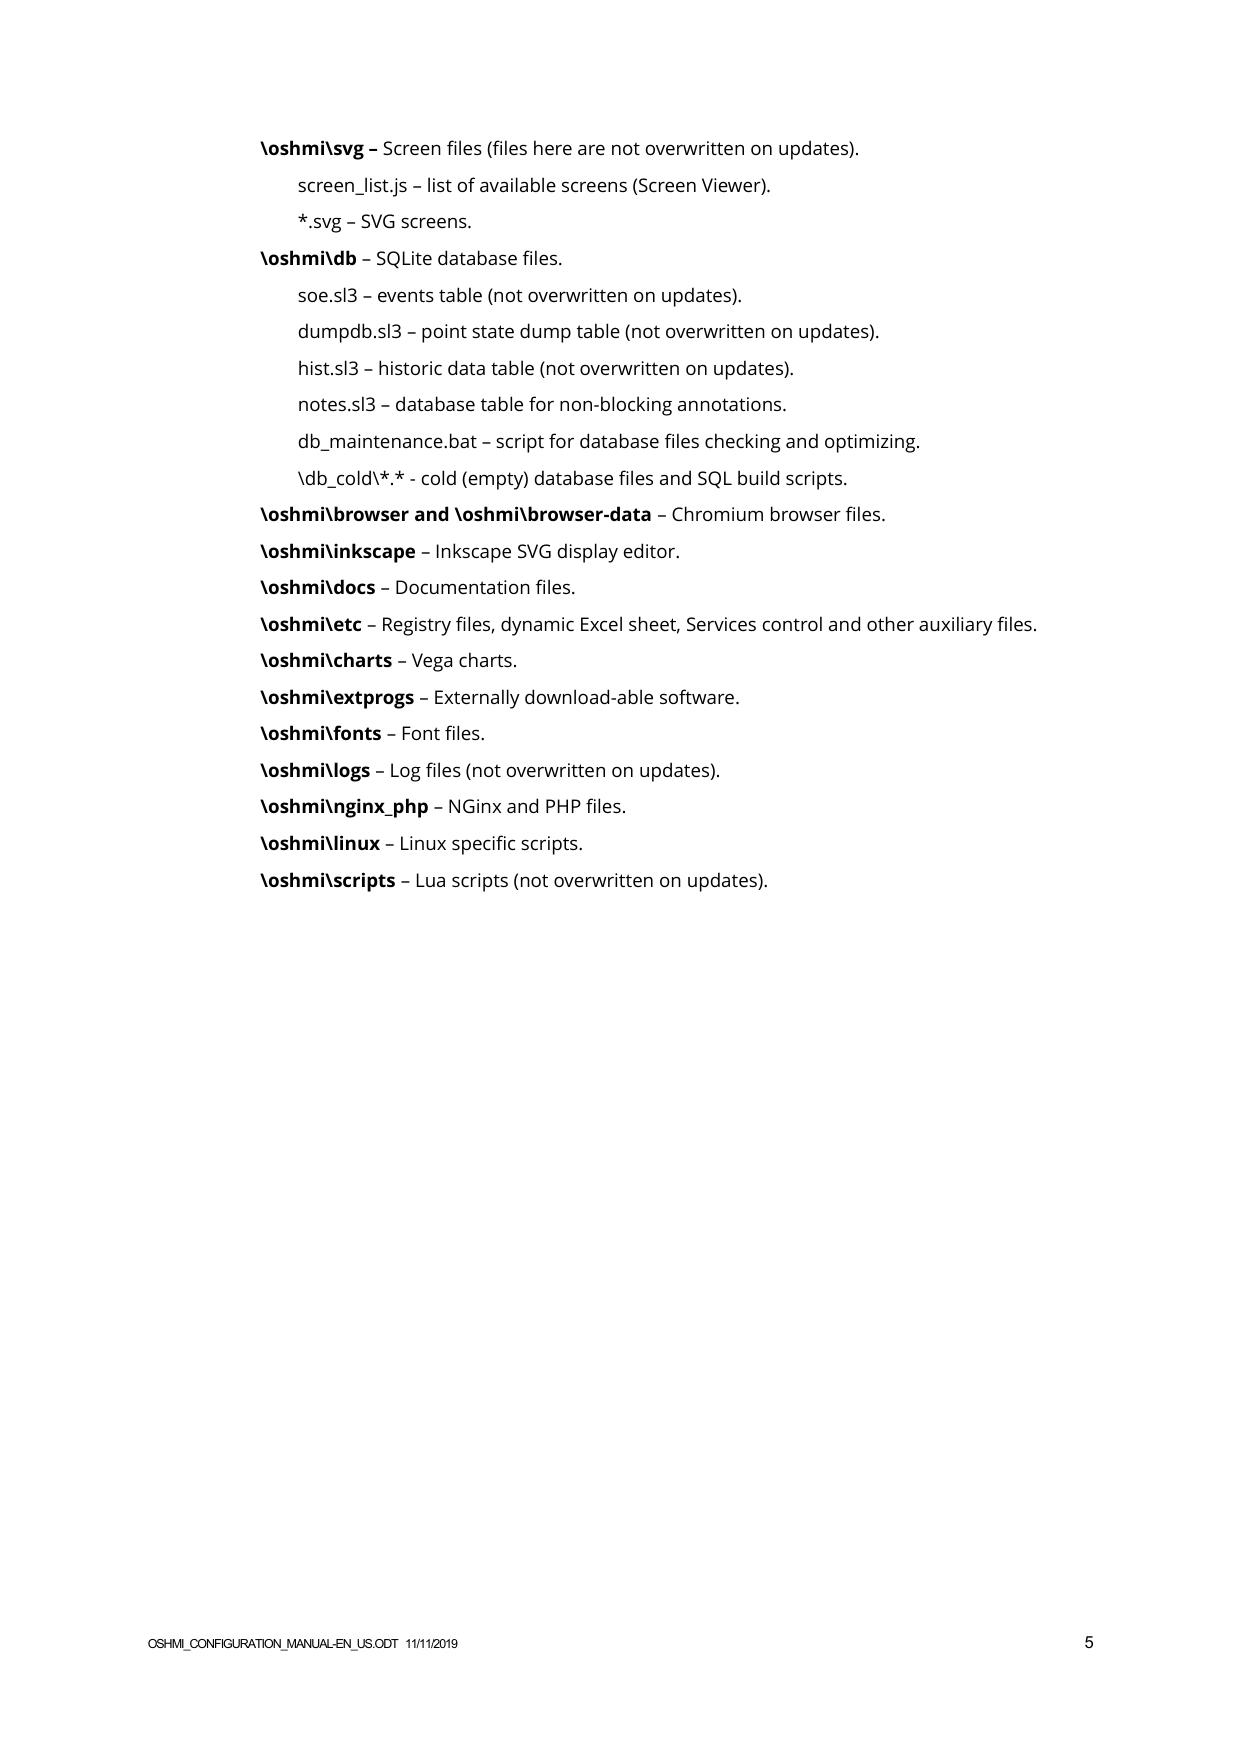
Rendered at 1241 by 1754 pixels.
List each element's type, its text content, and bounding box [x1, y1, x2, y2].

text \oshmi\etc – Registry files, dynamic Excel sheet, Services control and other auxiliary files. [260, 611, 1093, 637]
text hist.sl3 – historic data table (not overwritten on updates). [260, 355, 1093, 381]
text \oshmi\scripts – Lua scripts (not overwritten on updates). [260, 867, 1093, 893]
text \oshmi\browser and \oshmi\browser-data – Chromium browser files. [260, 501, 1093, 527]
text *.svg – SVG screens. [148, 209, 1093, 234]
text \db_cold\*.* - cold (empty) database files and SQL build scripts. [260, 465, 1093, 490]
text \oshmi\nginx_php – NGinx and PHP files. [260, 794, 1093, 819]
text \oshmi\inkscape – Inkscape SVG display editor. [260, 538, 1093, 563]
text \oshmi\charts – Vega charts. [260, 648, 1093, 673]
text \oshmi\linux – Linux specific scripts. [260, 831, 1093, 856]
text soe.sl3 – events table (not overwritten on updates). [260, 282, 1093, 308]
text db_maintenance.bat – script for database files checking and optimizing. [148, 428, 1093, 454]
text dumpdb.sl3 – point state dump table (not overwritten on updates). [260, 319, 1093, 344]
text \oshmi\logs – Log files (not overwritten on updates). [260, 757, 1093, 783]
text \oshmi\docs – Documentation files. [260, 574, 1093, 600]
text \oshmi\db – SQLite database files. [260, 246, 1093, 271]
text notes.sl3 – database table for non-blocking annotations. [148, 392, 1093, 417]
text screen_list.js – list of available screens (Screen Viewer). [148, 172, 1093, 198]
text \oshmi\fonts – Font files. [260, 721, 1093, 746]
text \oshmi\svg – Screen files (files here are not overwritten on updates). [148, 136, 1093, 161]
text \oshmi\extprogs – Externally download-able software. [260, 684, 1093, 710]
